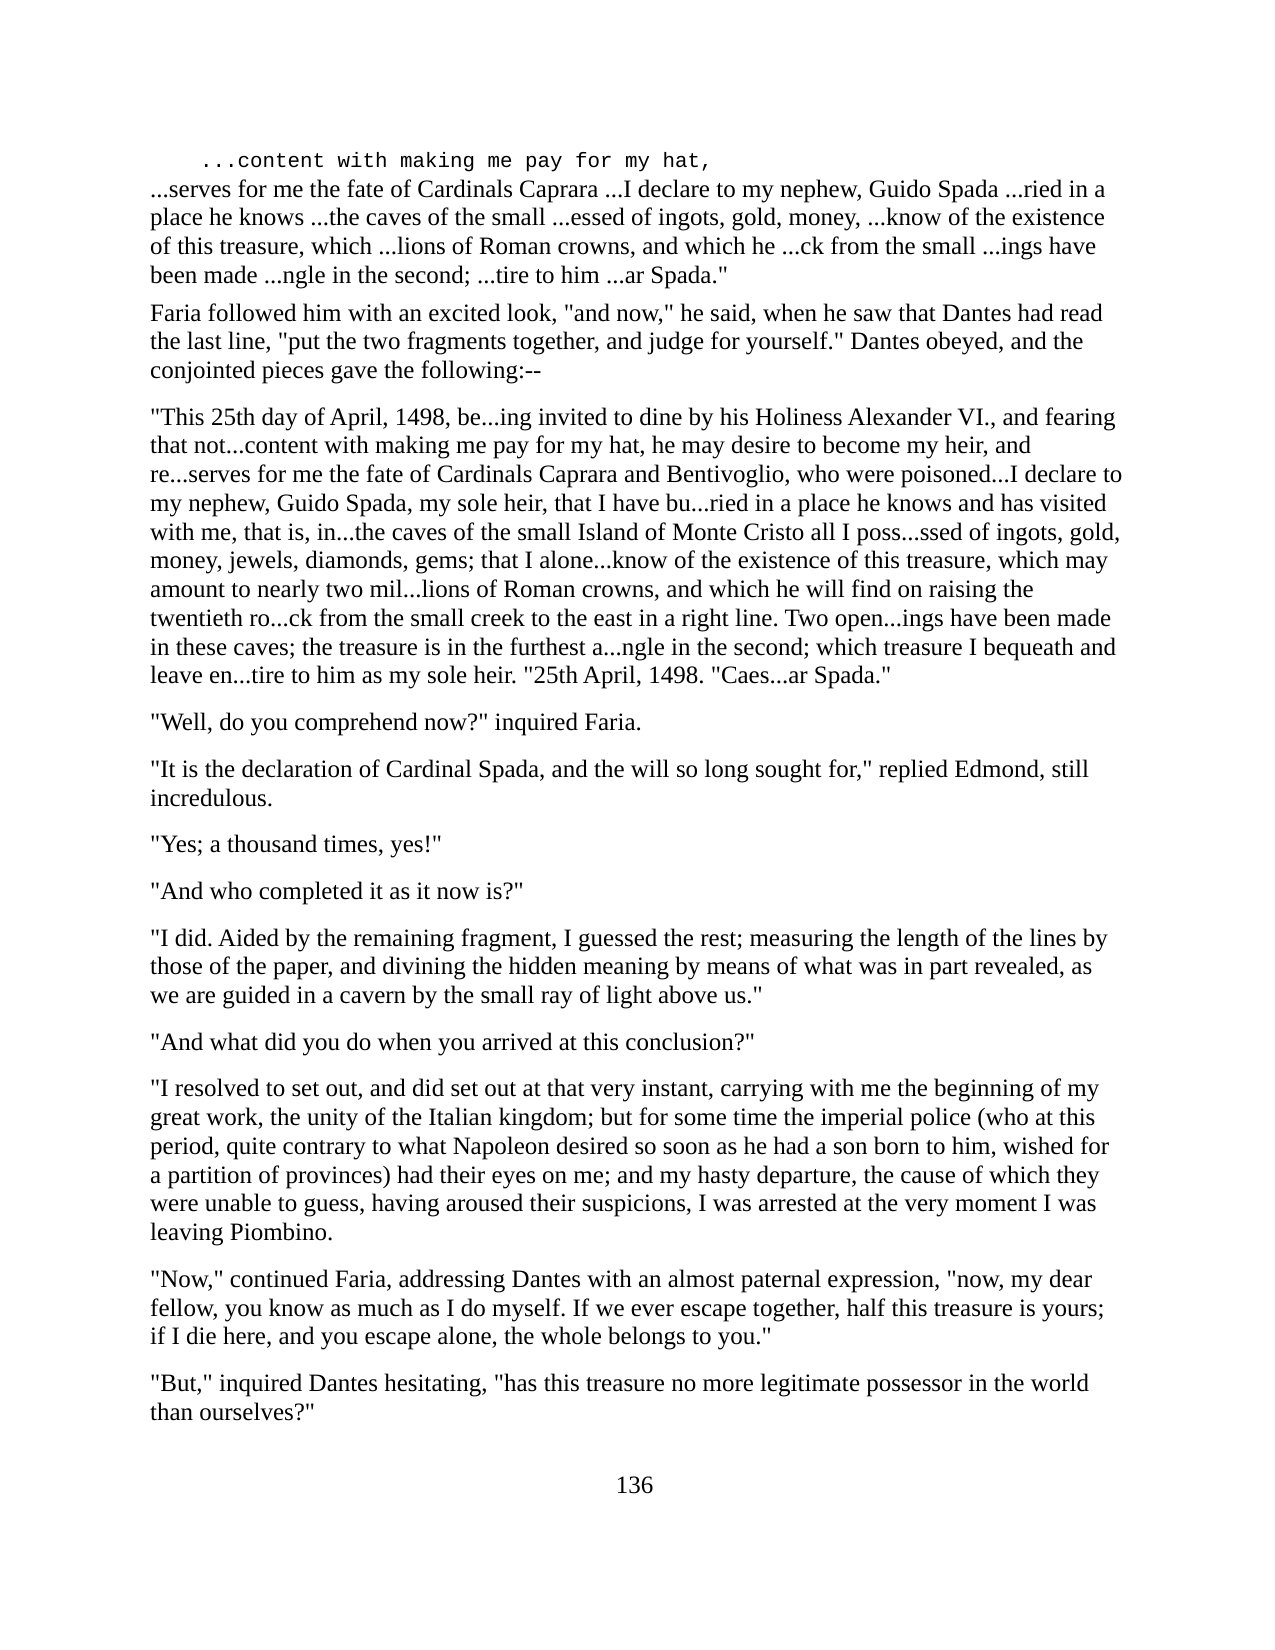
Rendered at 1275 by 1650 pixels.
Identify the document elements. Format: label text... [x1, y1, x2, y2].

text "I resolved to set out, and did set out at that very instant, carrying with me the beginning of my great work, the unity of the Italian kingdom; but for some time the imperial police (who at this period, quite contrary to what Napoleon desired so soon as he had a son born to him, wished for a partition of provinces) had their eyes on me; and my hasty departure, the cause of which they were unable to guess, having aroused their suspicions, I was arrested at the very moment I was leaving Piombino. [150, 1073, 1125, 1246]
text "Well, do you comprehend now?" inquired Faria. [150, 707, 1125, 736]
text "And what did you do when you arrived at this conclusion?" [150, 1027, 1125, 1056]
text "Now," continued Faria, addressing Dantes with an almost paternal expression, "now, my dear fellow, you know as much as I do myself. If we ever escape together, half this treasure is yours; if I die here, and you escape alone, the whole belongs to you." [150, 1264, 1125, 1350]
text "Yes; a thousand times, yes!" [150, 829, 1125, 858]
text ...content with making me pay for my hat, [150, 150, 1125, 174]
text "And who completed it as it now is?" [150, 876, 1125, 905]
text "But," inquired Dantes hesitating, "has this treasure no more legitimate possessor in the world than ourselves?" [150, 1368, 1125, 1426]
text "I did. Aided by the remaining fragment, I guessed the rest; measuring the length of the lines by those of the paper, and divining the hidden meaning by means of what was in part revealed, as we are guided in a cavern by the small ray of light above us." [150, 923, 1125, 1009]
text "It is the declaration of Cardinal Spada, and the will so long sought for," replied Edmond, still incredulous. [150, 754, 1125, 811]
text "This 25th day of April, 1498, be...ing invited to dine by his Holiness Alexander VI., and fearing that not...content with making me pay for my hat, he may desire to become my heir, and re...serves for me the fate of Cardinals Caprara and Bentivoglio, who were poisoned...I declare to my nephew, Guido Spada, my sole heir, that I have bu...ried in a place he knows and has visited with me, that is, in...the caves of the small Island of Monte Cristo all I poss...ssed of ingots, gold, money, jewels, diamonds, gems; that I alone...know of the existence of this treasure, which may amount to nearly two mil...lions of Roman crowns, and which he will find on raising the twentieth ro...ck from the small creek to the east in a right line. Two open...ings have been made in these caves; the treasure is in the furthest a...ngle in the second; which treasure I bequeath and leave en...tire to him as my sole heir. "25th April, 1498. "Caes...ar Spada." [150, 402, 1125, 689]
text ...serves for me the fate of Cardinals Caprara ...I declare to my nephew, Guido Spada ...ried in a place he knows ...the caves of the small ...essed of ingots, gold, money, ...know of the existence of this treasure, which ...lions of Roman crowns, and which he ...ck from the small ...ings have been made ...ngle in the second; ...tire to him ...ar Spada." [150, 174, 1125, 289]
text Faria followed him with an excited look, "and now," he said, when he saw that Dantes had read the last line, "put the two fragments together, and judge for yourself." Dantes obeyed, and the conjointed pieces gave the following:-- [150, 298, 1125, 384]
